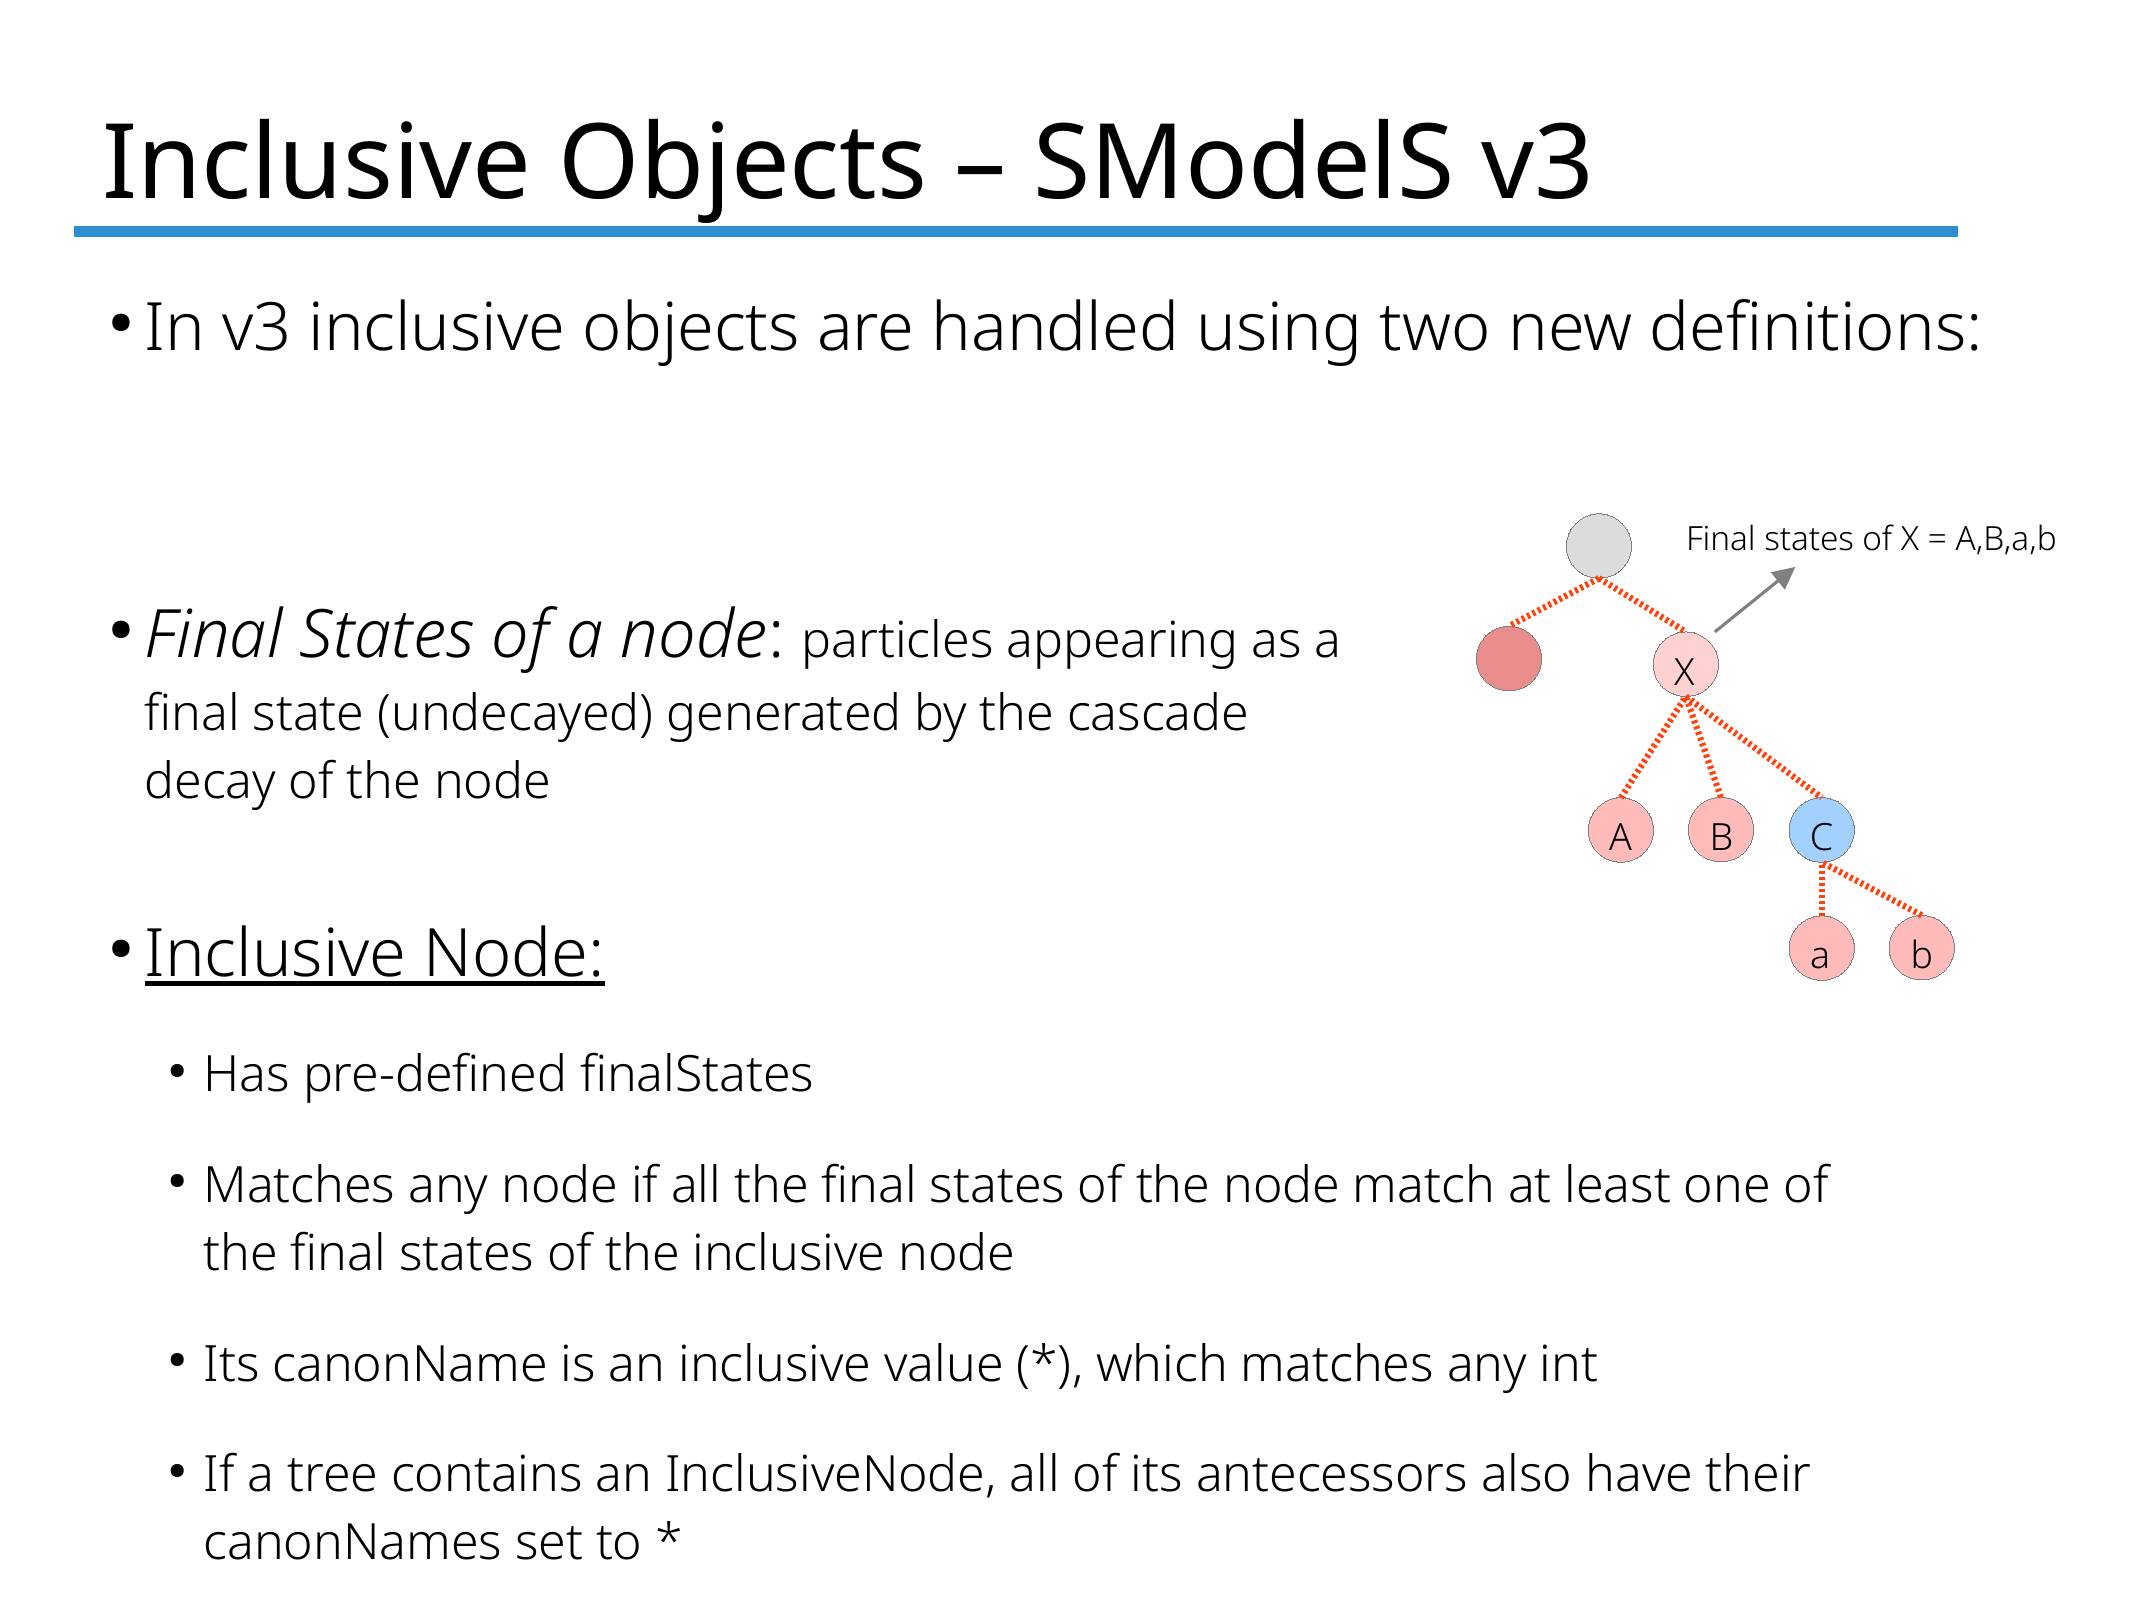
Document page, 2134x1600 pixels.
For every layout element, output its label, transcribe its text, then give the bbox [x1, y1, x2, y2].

text_box In v3 inclusive objects are handled using two new definitions: [94, 271, 2020, 491]
text_box [1668, 631, 1704, 637]
text_box [1650, 815, 1654, 845]
text_box Inclusive Node: Has pre-defined finalStates Matches any node if all the final states of the node match at least one of the final states of the inclusive node Its canonName is an inclusive value (*), which matches any int If a tree contains an InclusiveNode, all of its antecessors also have their canonNames set to * [94, 897, 1878, 1529]
text_box A [1594, 803, 1650, 862]
text_box Inclusive Objects – SModelS v3 [78, 70, 1620, 243]
text_box X [1659, 637, 1715, 697]
text_box [1603, 797, 1639, 803]
text_box a [1795, 921, 1849, 980]
text_box [1803, 797, 1840, 803]
text_box [1789, 929, 1795, 967]
text_box [1804, 916, 1840, 921]
text_box [1702, 797, 1740, 803]
text_box Final states of X = A,B,a,b [1671, 507, 2133, 562]
text_box [1903, 915, 1941, 921]
text_box [1476, 626, 1542, 691]
text_box B [1694, 803, 1751, 862]
text_box [1789, 811, 1795, 849]
text_box [1950, 931, 1955, 964]
text_box b [1895, 921, 1950, 980]
text_box C [1795, 803, 1852, 862]
text_box [1588, 811, 1594, 849]
text_box Final States of a node: particles appearing as a final state (undecayed) generated by the cascade decay of the node [94, 578, 1406, 797]
text_box [1889, 929, 1895, 967]
text_box [1715, 649, 1719, 679]
text_box [1688, 811, 1694, 848]
text_box [1566, 513, 1632, 578]
text_box [1849, 930, 1855, 966]
text_box [1653, 645, 1659, 683]
